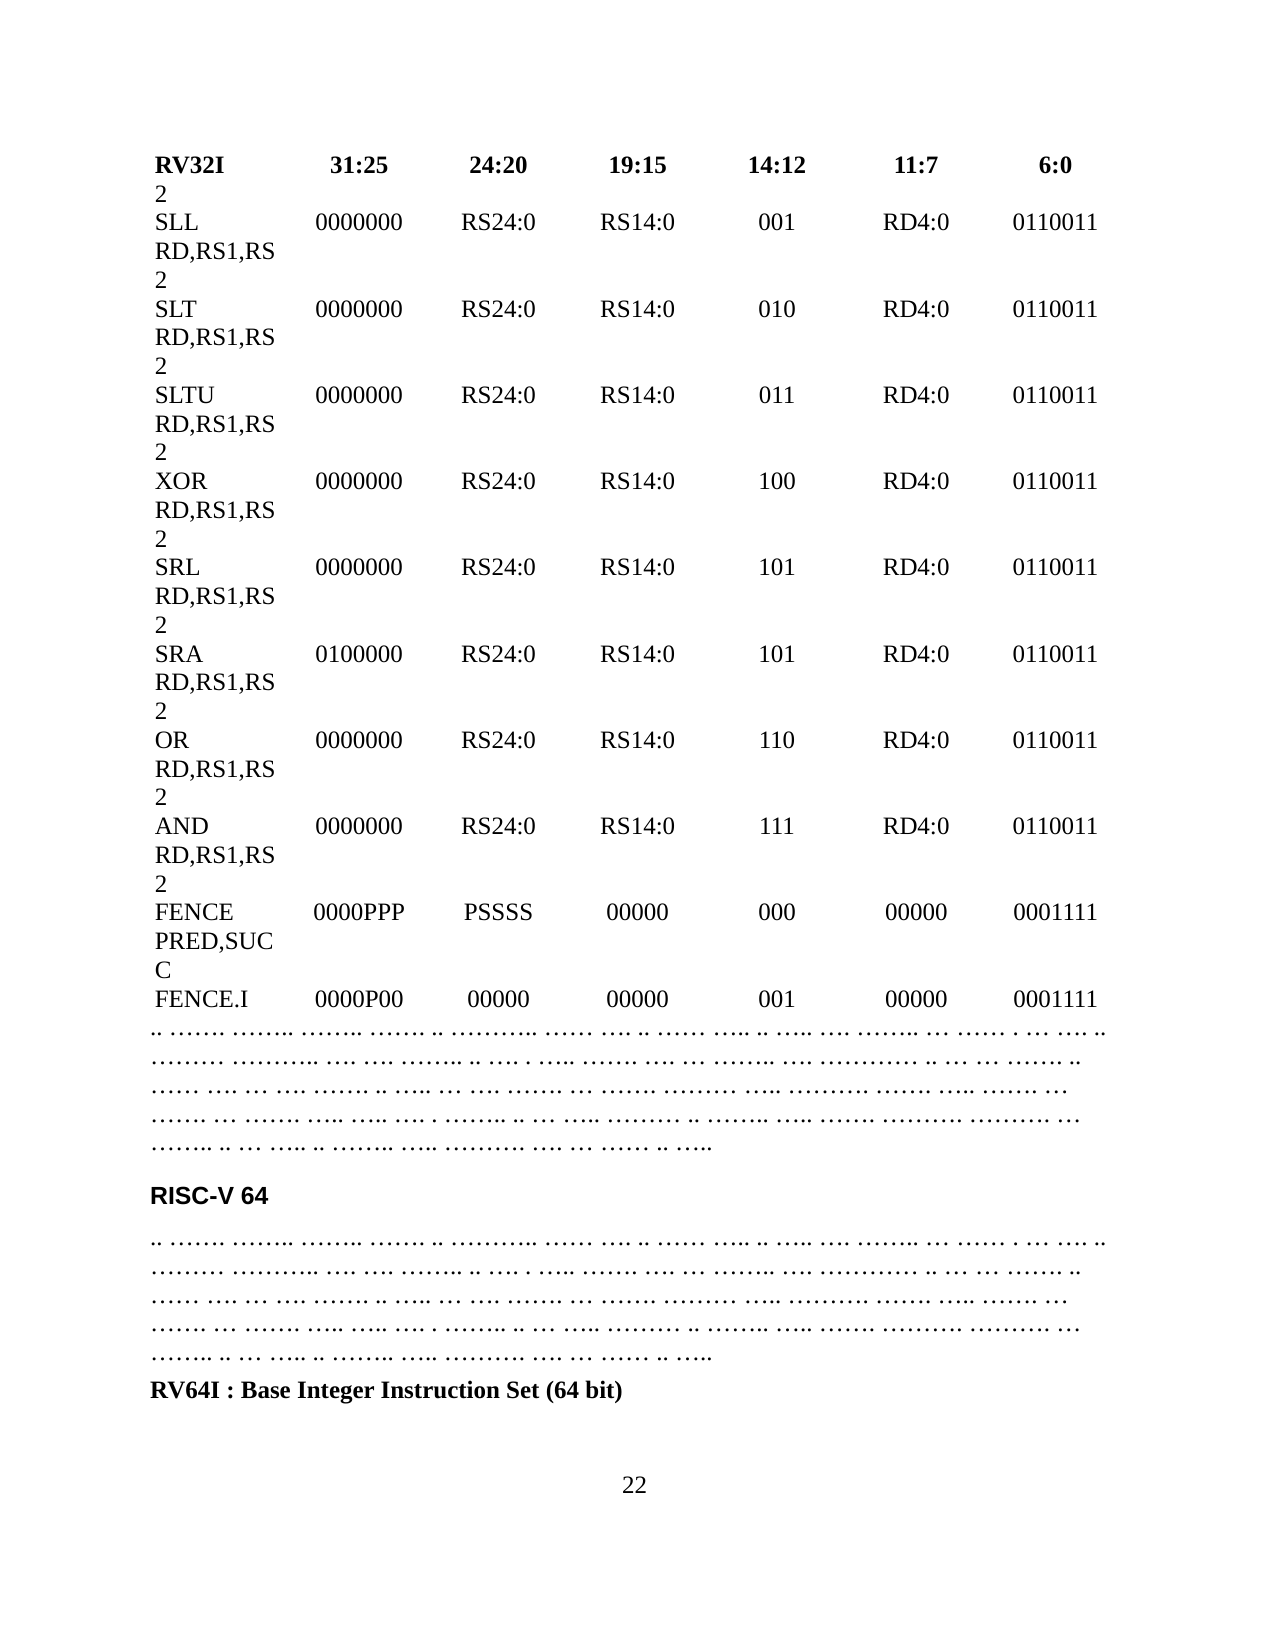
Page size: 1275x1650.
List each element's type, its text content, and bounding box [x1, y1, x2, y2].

table_cell 0001111 [986, 984, 1125, 1012]
table_cell 00000 [568, 898, 707, 984]
table_cell SRL RD,RS1,RS2 [150, 553, 289, 639]
table_cell RD4:0 [846, 208, 986, 294]
text .. ……. …….. …….. ……. .. ……….. …… …. .. …… ….. .. ….. …. …….. … …… . … …. .. ……… ……….. …. …. …….. .. …. . ….. ……. …. … …….. …. ………… .. … … ……. .. …… …. … …. ……. .. ….. … …. ……. … ……. ……… ….. ………. ……. ….. ……. … ……. … ……. ….. ….. …. . …….. .. … ….. ……… .. …….. ….. ……. ………. ………. … …….. .. … ….. .. …….. ….. ………. …. … …… .. ….. [150, 1012, 1125, 1156]
table_cell 001 [707, 208, 846, 294]
table_cell 00000 [568, 984, 707, 1012]
table_cell RS24:0 [429, 466, 568, 552]
table_cell 0000PPP [289, 898, 428, 984]
subtitle RISC-V 64 [150, 1181, 1125, 1210]
table_cell FENCE.I [150, 984, 289, 1012]
table_header 6:0 [986, 150, 1125, 179]
table_cell RS14:0 [568, 466, 707, 552]
table_cell SLL RD,RS1,RS2 [150, 208, 289, 294]
table_cell SRA RD,RS1,RS2 [150, 639, 289, 725]
table_cell 101 [707, 639, 846, 725]
table_cell RS14:0 [568, 725, 707, 811]
table_header 14:12 [707, 150, 846, 179]
table_cell [289, 179, 428, 207]
table_cell RS14:0 [568, 811, 707, 897]
table_cell 0000000 [289, 380, 428, 466]
table_cell [846, 179, 986, 207]
table_cell AND RD,RS1,RS2 [150, 811, 289, 897]
table_cell 001 [707, 984, 846, 1012]
table_cell 2 [150, 179, 289, 207]
table_cell RS14:0 [568, 208, 707, 294]
table_cell 0110011 [986, 553, 1125, 639]
table_cell RD4:0 [846, 725, 986, 811]
table_cell RS14:0 [568, 294, 707, 380]
table_cell 0100000 [289, 639, 428, 725]
table_cell [986, 179, 1125, 207]
table_cell RD4:0 [846, 639, 986, 725]
table_cell RD4:0 [846, 811, 986, 897]
table_cell 0000P00 [289, 984, 428, 1012]
table_cell [568, 179, 707, 207]
table_cell 0110011 [986, 466, 1125, 552]
table_cell 011 [707, 380, 846, 466]
table_header 24:20 [429, 150, 568, 179]
table_cell XOR RD,RS1,RS2 [150, 466, 289, 552]
table_cell 000 [707, 898, 846, 984]
text .. ……. …….. …….. ……. .. ……….. …… …. .. …… ….. .. ….. …. …….. … …… . … …. .. ……… ……….. …. …. …….. .. …. . ….. ……. …. … …….. …. ………… .. … … ……. .. …… …. … …. ……. .. ….. … …. ……. … ……. ……… ….. ………. ……. ….. ……. … ……. … ……. ….. ….. …. . …….. .. … ….. ……… .. …….. ….. ……. ………. ………. … …….. .. … ….. .. …….. ….. ………. …. … …… .. ….. [150, 1222, 1125, 1366]
table_cell 0000000 [289, 294, 428, 380]
table_cell 0110011 [986, 294, 1125, 380]
table_cell RS24:0 [429, 380, 568, 466]
table_cell RS24:0 [429, 294, 568, 380]
table_cell 0000000 [289, 725, 428, 811]
table_cell 0110011 [986, 639, 1125, 725]
table_cell 0110011 [986, 811, 1125, 897]
table_cell RS24:0 [429, 811, 568, 897]
table_cell SLTU RD,RS1,RS2 [150, 380, 289, 466]
table_cell 0110011 [986, 380, 1125, 466]
table_cell 0000000 [289, 208, 428, 294]
table_cell 010 [707, 294, 846, 380]
table_header RV32I [150, 150, 289, 179]
table_cell 0110011 [986, 208, 1125, 294]
table_cell 110 [707, 725, 846, 811]
table_cell 101 [707, 553, 846, 639]
table_cell RS14:0 [568, 553, 707, 639]
table_cell RS24:0 [429, 725, 568, 811]
table_header 19:15 [568, 150, 707, 179]
text RV64I : Base Integer Instruction Set (64 bit) [150, 1375, 1125, 1404]
table_cell 0001111 [986, 898, 1125, 984]
table_cell RS14:0 [568, 639, 707, 725]
table_cell RD4:0 [846, 294, 986, 380]
table_cell [429, 179, 568, 207]
table_cell 00000 [846, 898, 986, 984]
table_cell 0000000 [289, 466, 428, 552]
table_cell SLT RD,RS1,RS2 [150, 294, 289, 380]
table_cell RS24:0 [429, 553, 568, 639]
table_cell 00000 [846, 984, 986, 1012]
table_cell 0000000 [289, 811, 428, 897]
table_header 11:7 [846, 150, 986, 179]
table_cell OR RD,RS1,RS2 [150, 725, 289, 811]
table_cell FENCE PRED,SUCC [150, 898, 289, 984]
table_cell [707, 179, 846, 207]
table_cell PSSSS [429, 898, 568, 984]
table_cell 00000 [429, 984, 568, 1012]
table_cell 100 [707, 466, 846, 552]
table_cell 0110011 [986, 725, 1125, 811]
table_cell 111 [707, 811, 846, 897]
table_cell RS24:0 [429, 639, 568, 725]
table_cell RD4:0 [846, 380, 986, 466]
table_cell RS14:0 [568, 380, 707, 466]
table_cell RS24:0 [429, 208, 568, 294]
table_cell RD4:0 [846, 553, 986, 639]
table_cell 0000000 [289, 553, 428, 639]
table_header 31:25 [289, 150, 428, 179]
table_cell RD4:0 [846, 466, 986, 552]
